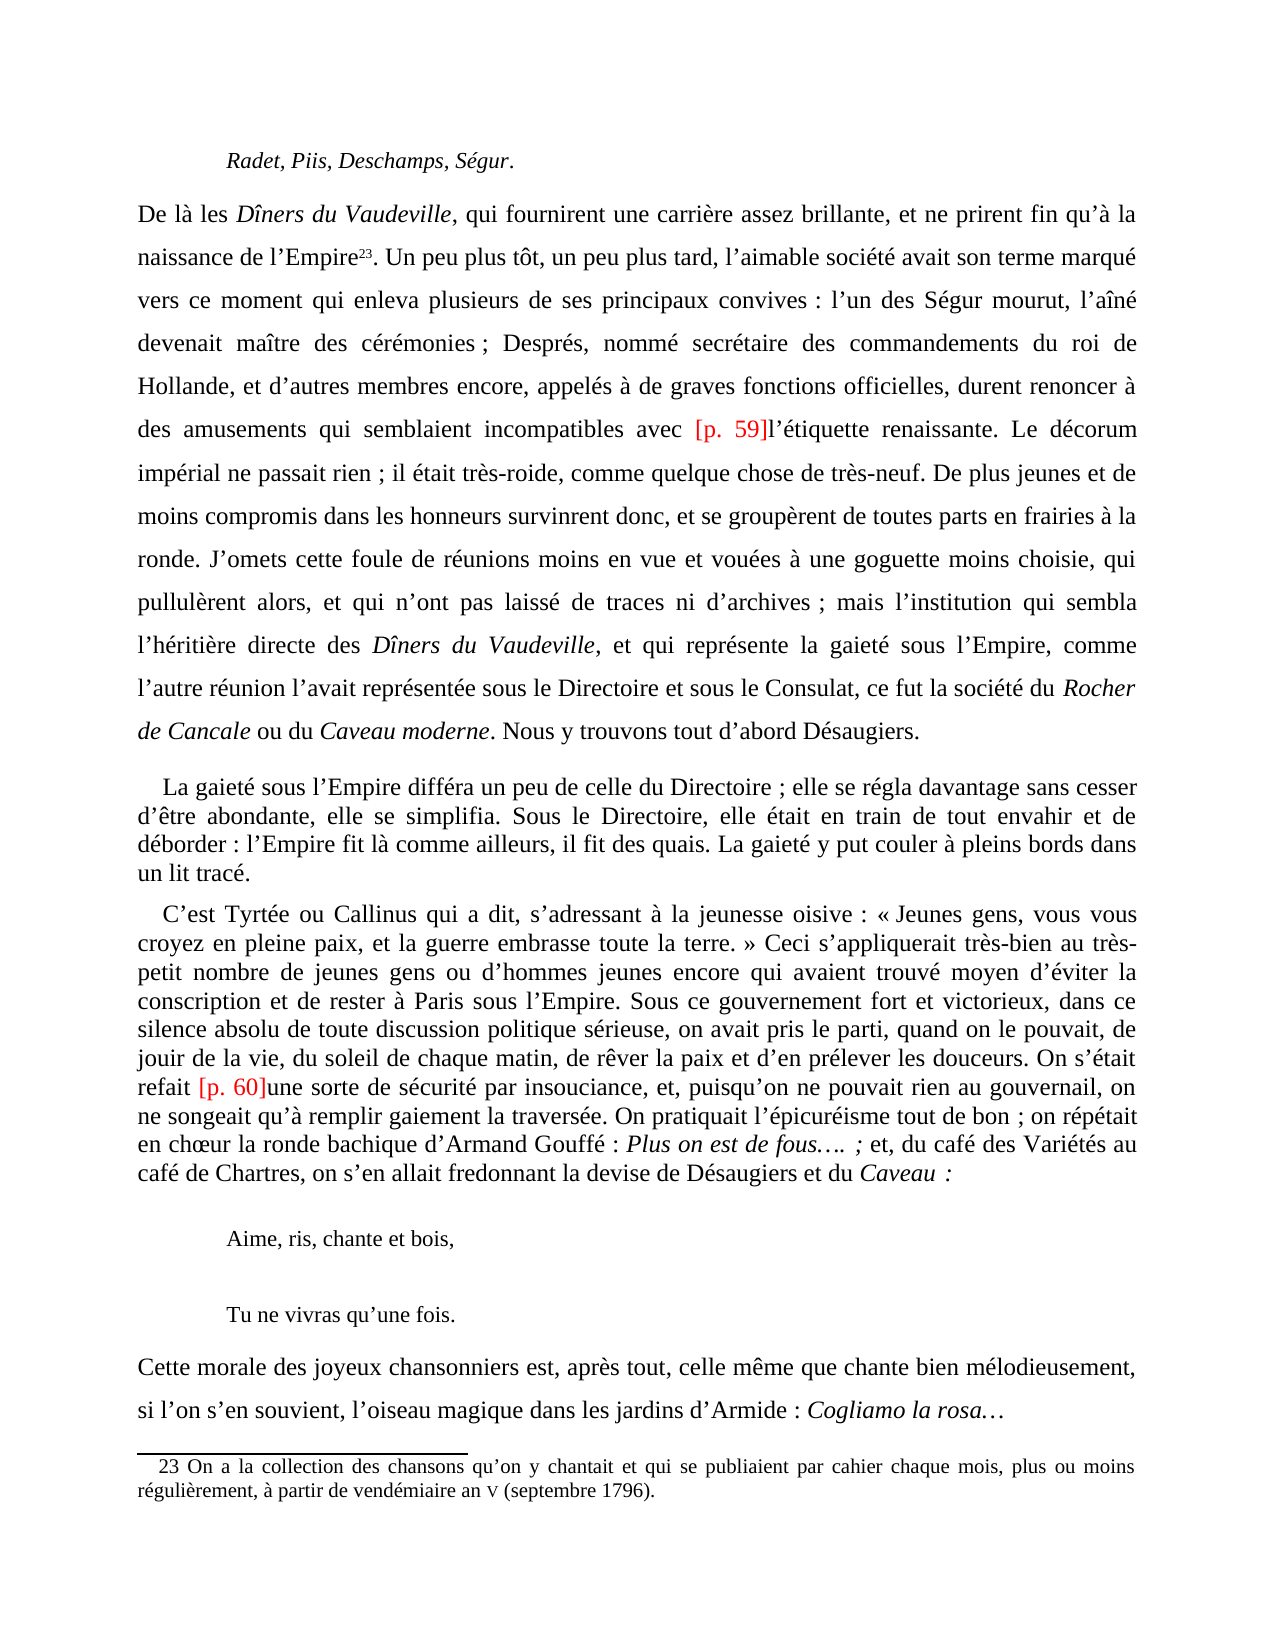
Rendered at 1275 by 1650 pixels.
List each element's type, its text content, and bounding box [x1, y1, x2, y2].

text Tu ne vivras qu’une fois. [226, 1301, 1137, 1327]
text De là les Dîners du Vaudeville, qui fournirent une carrière assez brillante, et ne prirent fin qu’à la naissance de l’Empire. Un peu plus tôt, un peu plus tard, l’aimable société avait son terme marqué vers ce moment qui enleva plusieurs de ses principaux convives : l’un des Ségur mourut, l’aîné devenait maître des cérémonies ; Després, nommé secrétaire des commandements du roi de Hollande, et d’autres membres encore, appelés à de graves fonctions officielles, durent renoncer à des amusements qui semblaient incompatibles avec [p. 59]l’étiquette renaissante. Le décorum impérial ne passait rien ; il était très-roide, comme quelque chose de très-neuf. De plus jeunes et de moins compromis dans les honneurs survinrent donc, et se groupèrent de toutes parts en frairies à la ronde. J’omets cette foule de réunions moins en vue et vouées à une goguette moins choisie, qui pullulèrent alors, et qui n’ont pas laissé de traces ni d’archives ; mais l’institution qui sembla l’héritière directe des Dîners du Vaudeville, et qui représente la gaieté sous l’Empire, comme l’autre réunion l’avait représentée sous le Directoire et sous le Consulat, ce fut la société du Rocher de Cancale ou du Caveau moderne. Nous y trouvons tout d’abord Désaugiers. [137, 199, 1137, 745]
text Aime, ris, chante et bois, [226, 1224, 1137, 1251]
text On a la collection des chansons qu’on y chantait et qui se publiaient par cahier chaque mois, plus ou moins régulièrement, à partir de vendémiaire an v (septembre 1796). [137, 1454, 1137, 1502]
text Radet, Piis, Deschamps, Ségur. [226, 148, 1137, 174]
text Cette morale des joyeux chansonniers est, après tout, celle même que chante bien mélodieusement, si l’on s’en souvient, l’oiseau magique dans les jardins d’Armide : Cogliamo la rosa… [137, 1352, 1137, 1424]
text C’est Tyrtée ou Callinus qui a dit, s’adressant à la jeunesse oisive : « Jeunes gens, vous vous croyez en pleine paix, et la guerre embrasse toute la terre. » Ceci s’appliquerait très-bien au très-petit nombre de jeunes gens ou d’hommes jeunes encore qui avaient trouvé moyen d’éviter la conscription et de rester à Paris sous l’Empire. Sous ce gouvernement fort et victorieux, dans ce silence absolu de toute discussion politique sérieuse, on avait pris le parti, quand on le pouvait, de jouir de la vie, du soleil de chaque matin, de rêver la paix et d’en prélever les douceurs. On s’était refait [p. 60]une sorte de sécurité par insouciance, et, puisqu’on ne pouvait rien au gouvernail, on ne songeait qu’à remplir gaiement la traversée. On pratiquait l’épicuréisme tout de bon ; on répétait en chœur la ronde bachique d’Armand Gouffé : Plus on est de fous…. ; et, du café des Variétés au café de Chartres, on s’en allait fredonnant la devise de Désaugiers et du Caveau : [137, 899, 1137, 1187]
text La gaieté sous l’Empire différa un peu de celle du Directoire ; elle se régla davantage sans cesser d’être abondante, elle se simplifia. Sous le Directoire, elle était en train de tout envahir et de déborder : l’Empire fit là comme ailleurs, il fit des quais. La gaieté y put couler à pleins bords dans un lit tracé. [137, 772, 1137, 887]
